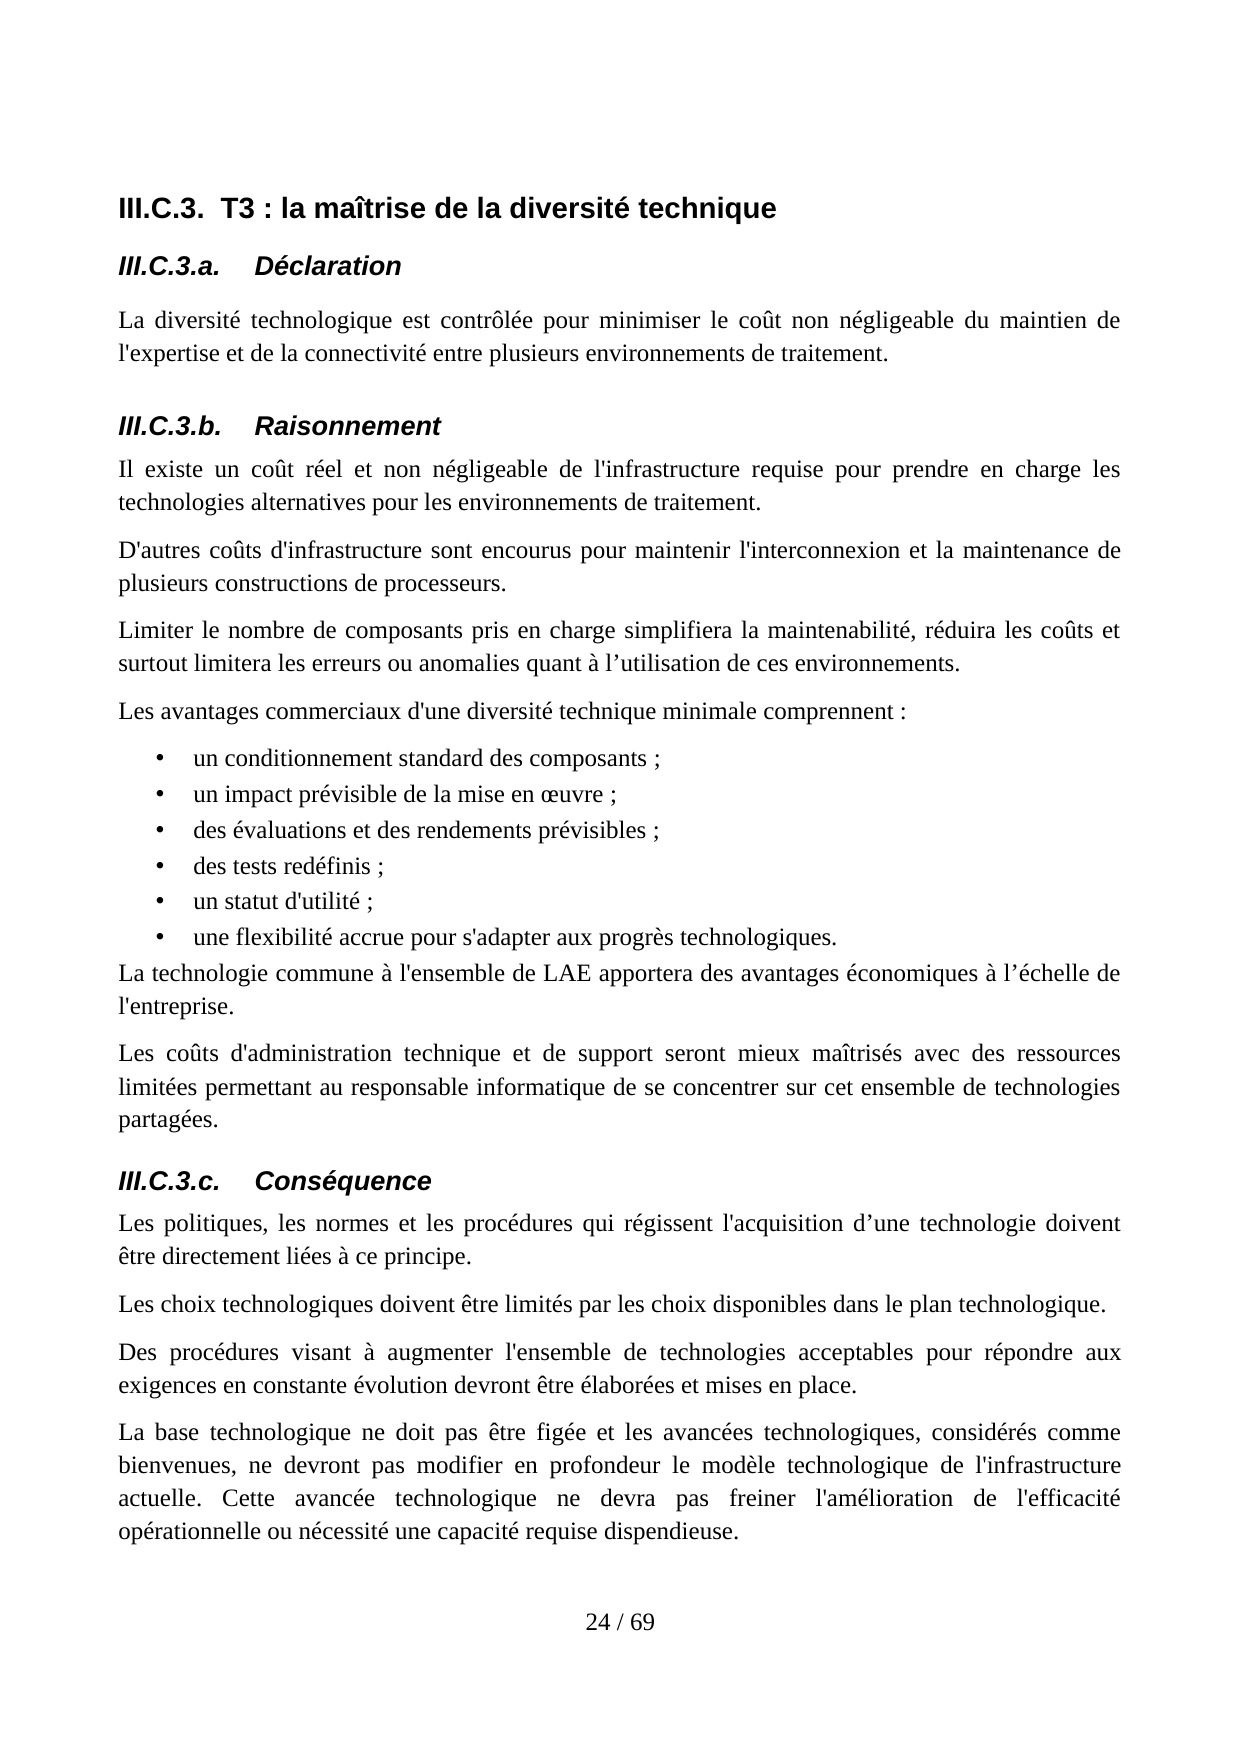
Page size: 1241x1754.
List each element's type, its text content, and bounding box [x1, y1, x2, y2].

subtitle Déclaration [118, 250, 1122, 281]
text Les coûts d'administration technique et de support seront mieux maîtrisés avec des ressources limitées permettant au responsable informatique de se concentrer sur cet ensemble de technologies partagées. [118, 1038, 1122, 1133]
list un impact prévisible de la mise en œuvre ; [156, 779, 1122, 808]
text Il existe un coût réel et non négligeable de l'infrastructure requise pour prendre en charge les technologies alternatives pour les environnements de traitement. [118, 454, 1122, 516]
subtitle Conséquence [118, 1165, 1122, 1196]
text Des procédures visant à augmenter l'ensemble de technologies acceptables pour répondre aux exigences en constante évolution devront être élaborées et mises en place. [118, 1337, 1122, 1398]
text La base technologique ne doit pas être figée et les avancées technologiques, considérés comme bienvenues, ne devront pas modifier en profondeur le modèle technologique de l'infrastructure actuelle. Cette avancée technologique ne devra pas freiner l'amélioration de l'efficacité opérationnelle ou nécessité une capacité requise dispendieuse. [118, 1417, 1122, 1545]
subtitle Raisonnement [118, 410, 1122, 442]
text Les avantages commerciaux d'une diversité technique minimale comprennent : [118, 696, 1122, 725]
text Les politiques, les normes et les procédures qui régissent l'acquisition d’une technologie doivent être directement liées à ce principe. [118, 1208, 1122, 1270]
list une flexibilité accrue pour s'adapter aux progrès technologiques. [156, 922, 1122, 951]
text Les choix technologiques doivent être limités par les choix disponibles dans le plan technologique. [118, 1289, 1122, 1318]
list des évaluations et des rendements prévisibles ; [156, 815, 1122, 844]
list un statut d'utilité ; [156, 886, 1122, 915]
text La diversité technologique est contrôlée pour minimiser le coût non négligeable du maintien de l'expertise et de la connectivité entre plusieurs environnements de traitement. [118, 305, 1122, 367]
text La technologie commune à l'ensemble de LAE apportera des avantages économiques à l’échelle de l'entreprise. [118, 958, 1122, 1020]
text Limiter le nombre de composants pris en charge simplifiera la maintenabilité, réduira les coûts et surtout limitera les erreurs ou anomalies quant à l’utilisation de ces environnements. [118, 615, 1122, 677]
subtitle T3 : la maîtrise de la diversité technique [118, 191, 1122, 225]
list un conditionnement standard des composants ; [156, 743, 1122, 772]
text D'autres coûts d'infrastructure sont encourus pour maintenir l'interconnexion et la maintenance de plusieurs constructions de processeurs. [118, 535, 1122, 596]
list des tests redéfinis ; [156, 851, 1122, 879]
